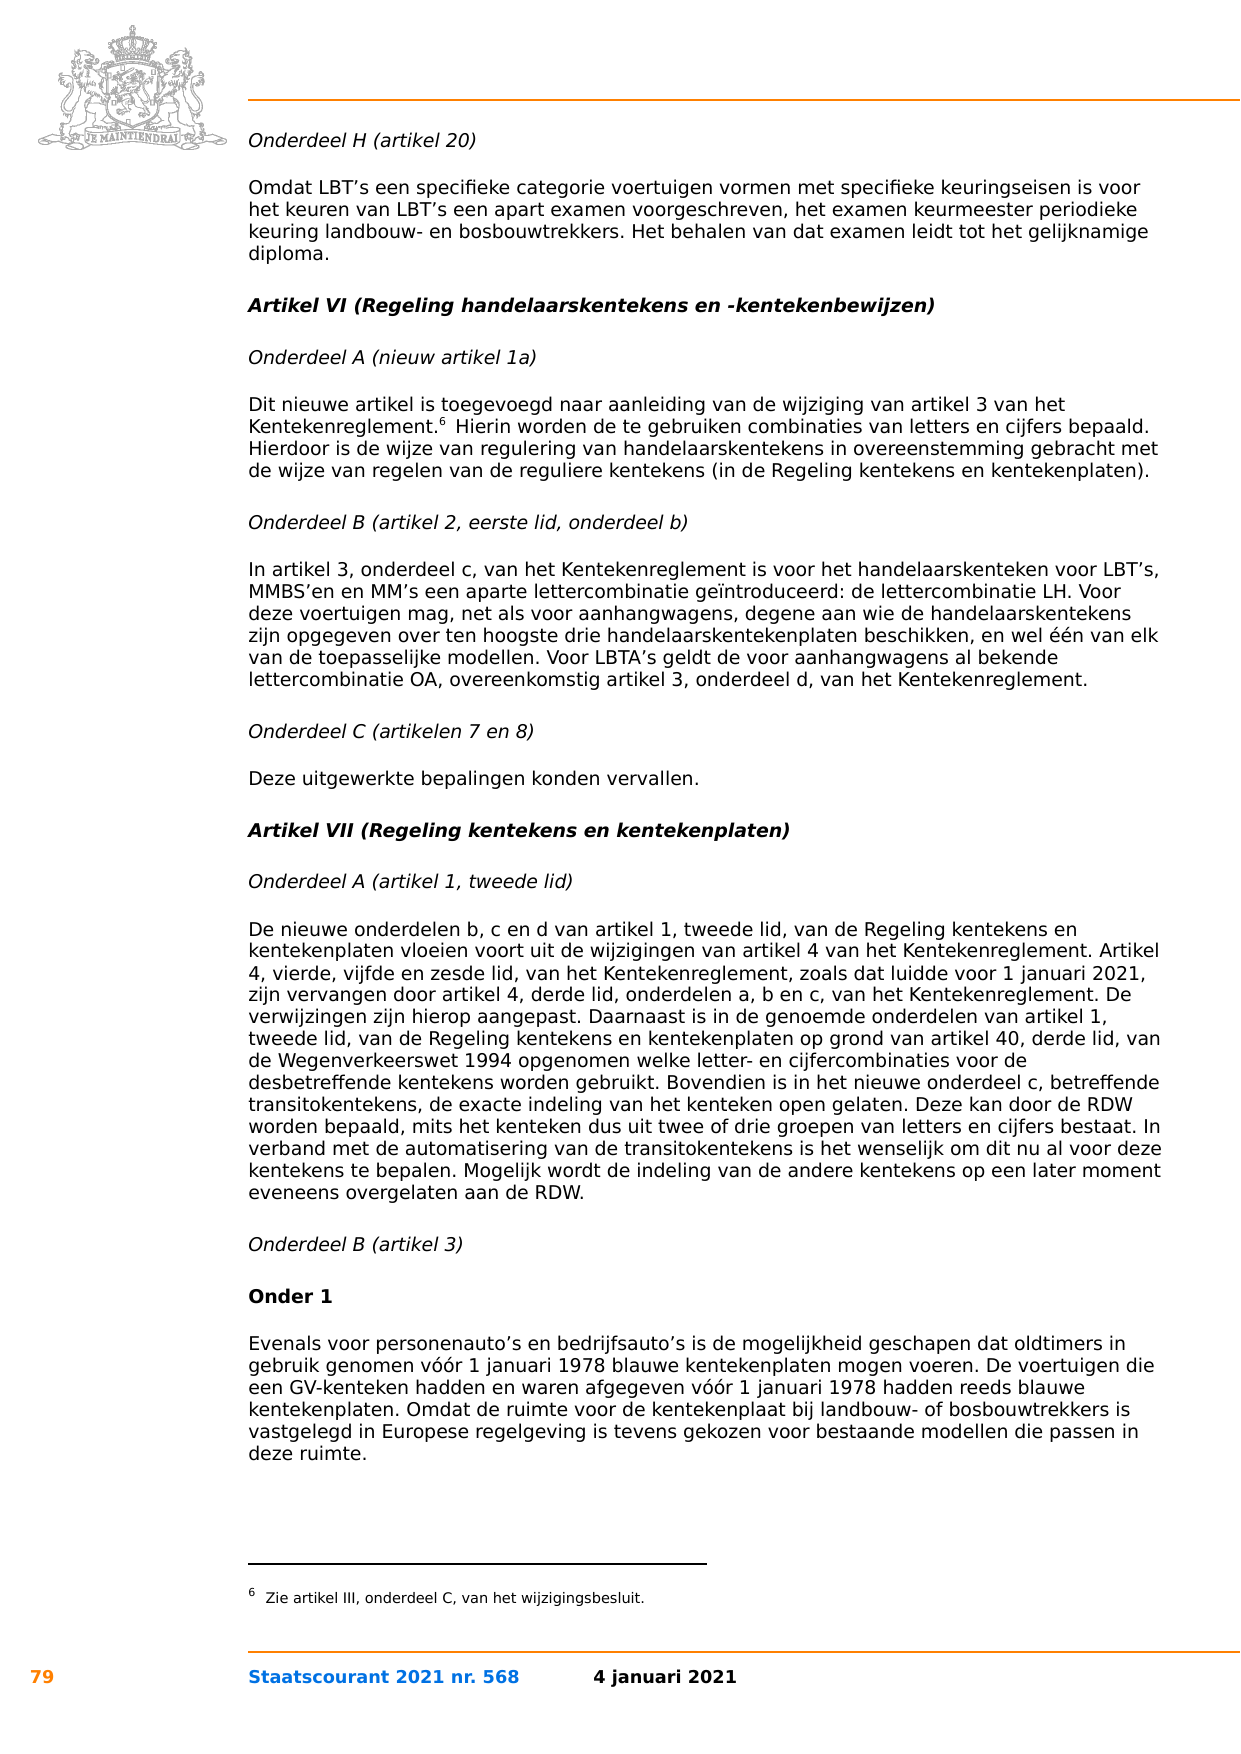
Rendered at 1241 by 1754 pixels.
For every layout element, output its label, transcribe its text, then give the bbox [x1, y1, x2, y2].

subtitle Artikel VI (Regeling handelaarskentekens en -kentekenbewijzen) [248, 295, 1163, 317]
subtitle Onder 1 [248, 1286, 1163, 1308]
subtitle Onderdeel B (artikel 3) [248, 1234, 1163, 1256]
text Omdat LBT’s een specifieke categorie voertuigen vormen met specifieke keuringseisen is voor het keuren van LBT’s een apart examen voorgeschreven, het examen keurmeester periodieke keuring landbouw- en bosbouwtrekkers. Het behalen van dat examen leidt tot het gelijknamige diploma. [248, 177, 1163, 265]
subtitle Onderdeel A (artikel 1, tweede lid) [248, 871, 1163, 893]
text De nieuwe onderdelen b, c en d van artikel 1, tweede lid, van de Regeling kentekens en kentekenplaten vloeien voort uit de wijzigingen van artikel 4 van het Kentekenreglement. Artikel 4, vierde, vijfde en zesde lid, van het Kentekenreglement, zoals dat luidde voor 1 januari 2021, zijn vervangen door artikel 4, derde lid, onderdelen a, b en c, van het Kentekenreglement. De verwijzingen zijn hierop aangepast. Daarnaast is in de genoemde onderdelen van artikel 1, tweede lid, van de Regeling kentekens en kentekenplaten op grond van artikel 40, derde lid, van de Wegenverkeerswet 1994 opgenomen welke letter- en cijfercombinaties voor de desbetreffende kentekens worden gebruikt. Bovendien is in het nieuwe onderdeel c, betreffende transitokentekens, de exacte indeling van het kenteken open gelaten. Deze kan door de RDW worden bepaald, mits het kenteken dus uit twee of drie groepen van letters en cijfers bestaat. In verband met de automatisering van de transitokentekens is het wenselijk om dit nu al voor deze kentekens te bepalen. Mogelijk wordt de indeling van de andere kentekens op een later moment eveneens overgelaten aan de RDW. [248, 918, 1163, 1204]
text Dit nieuwe artikel is toegevoegd naar aanleiding van de wijziging van artikel 3 van het Kentekenreglement. Hierin worden de te gebruiken combinaties van letters en cijfers bepaald. Hierdoor is de wijze van regulering van handelaarskentekens in overeenstemming gebracht met de wijze van regelen van de reguliere kentekens (in de Regeling kentekens en kentekenplaten). [248, 394, 1163, 482]
text Deze uitgewerkte bepalingen konden vervallen. [248, 767, 1163, 789]
subtitle Onderdeel B (artikel 2, eerste lid, onderdeel b) [248, 512, 1163, 534]
picture [38, 25, 227, 150]
subtitle Onderdeel A (nieuw artikel 1a) [248, 347, 1163, 369]
text In artikel 3, onderdeel c, van het Kentekenreglement is voor het handelaarskenteken voor LBT’s, MMBS’en en MM’s een aparte lettercombinatie geïntroduceerd: de lettercombinatie LH. Voor deze voertuigen mag, net als voor aanhangwagens, degene aan wie de handelaarskentekens zijn opgegeven over ten hoogste drie handelaarskentekenplaten beschikken, en wel één van elk van de toepasselijke modellen. Voor LBTA’s geldt de voor aanhangwagens al bekende lettercombinatie OA, overeenkomstig artikel 3, onderdeel d, van het Kentekenreglement. [248, 559, 1163, 691]
subtitle Onderdeel H (artikel 20) [248, 130, 1163, 152]
subtitle Artikel VII (Regeling kentekens en kentekenplaten) [248, 819, 1163, 841]
text Zie artikel III, onderdeel C, van het wijzigingsbesluit. [248, 1586, 1163, 1608]
text Evenals voor personenauto’s en bedrijfsauto’s is de mogelijkheid geschapen dat oldtimers in gebruik genomen vóór 1 januari 1978 blauwe kentekenplaten mogen voeren. De voertuigen die een GV-kenteken hadden en waren afgegeven vóór 1 januari 1978 hadden reeds blauwe kentekenplaten. Omdat de ruimte voor de kentekenplaat bij landbouw- of bosbouwtrekkers is vastgelegd in Europese regelgeving is tevens gekozen voor bestaande modellen die passen in deze ruimte. [248, 1333, 1163, 1465]
subtitle Onderdeel C (artikelen 7 en 8) [248, 721, 1163, 742]
